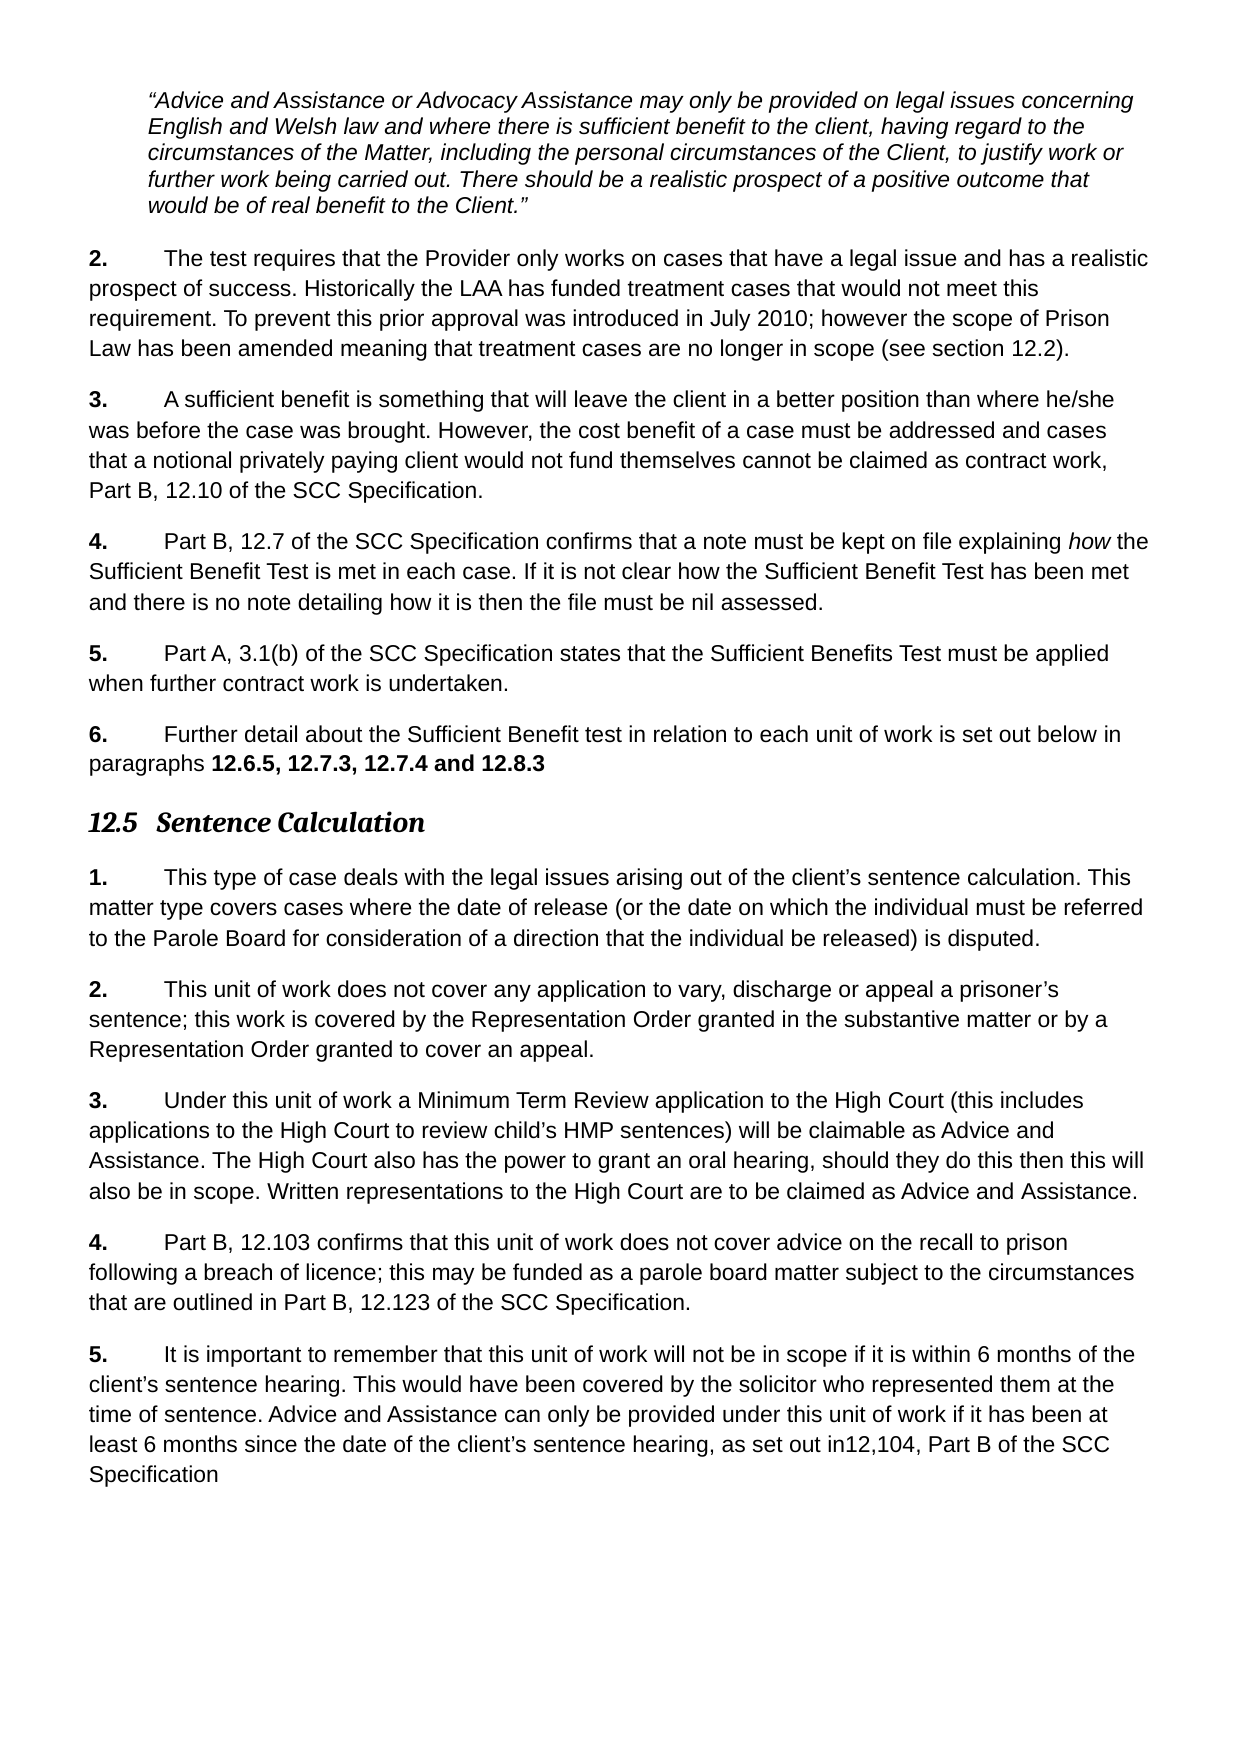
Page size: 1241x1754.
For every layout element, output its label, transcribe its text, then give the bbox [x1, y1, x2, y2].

subtitle 12.5 Sentence Calculation [89, 806, 1163, 839]
list A sufficient benefit is something that will leave the client in a better position than where he/she was before the case was brought. However, the cost benefit of a case must be addressed and cases that a notional privately paying client would not fund themselves cannot be claimed as contract work, Part B, 12.10 of the SCC Specification. [89, 386, 1117, 503]
list Part B, 12.103 confirms that this unit of work does not cover advice on the recall to prison following a breach of licence; this may be funded as a parole board matter subject to the circumstances that are outlined in Part B, 12.123 of the SCC Specification. [89, 1229, 1135, 1316]
list This type of case deals with the legal issues arising out of the client’s sentence calculation. This matter type covers cases where the date of release (or the date on which the individual must be referred to the Parole Board for consideration of a direction that the individual be released) is disputed. [89, 864, 1144, 951]
list Further detail about the Sufficient Benefit test in relation to each unit of work is set out below in paragraphs 12.6.5, 12.7.3, 12.7.4 and 12.8.3 [89, 721, 1121, 777]
list It is important to remember that this unit of work will not be in scope if it is within 6 months of the client’s sentence hearing. This would have been covered by the solicitor who represented them at the time of sentence. Advice and Assistance can only be provided under this unit of work if it has been at least 6 months since the date of the client’s sentence hearing, as set out in12,104, Part B of the SCC Specification [89, 1341, 1136, 1488]
list Part A, 3.1(b) of the SCC Specification states that the Sufficient Benefits Test must be applied when further contract work is undertaken. [89, 639, 1114, 696]
list Under this unit of work a Minimum Term Review application to the High Court (this includes applications to the High Court to review child’s HMP sentences) will be claimable as Advice and Assistance. The High Court also has the power to grant an oral hearing, should they do this then this will also be in scope. Written representations to the High Court are to be claimed as Advice and Assistance. [89, 1087, 1145, 1204]
list The test requires that the Provider only works on cases that have a legal issue and has a realistic prospect of success. Historically the LAA has funded treatment cases that would not meet this requirement. To prevent this prior approval was introduced in July 2010; however the scope of Prison Law has been amended meaning that treatment cases are no longer in scope (see section 12.2). [89, 245, 1149, 362]
list This unit of work does not cover any application to vary, discharge or appeal a prisoner’s sentence; this work is covered by the Representation Order granted in the substantive matter or by a Representation Order granted to cover an appeal. [89, 976, 1108, 1062]
text “Advice and Assistance or Advocacy Assistance may only be provided on legal issues concerning English and Welsh law and where there is sufficient benefit to the client, having regard to the circumstances of the Matter, including the personal circumstances of the Client, to justify work or further work being carried out. There should be a realistic prospect of a positive outcome that would be of real benefit to the Client.” [148, 87, 1138, 218]
list Part B, 12.7 of the SCC Specification confirms that a note must be kept on file explaining how the Sufficient Benefit Test is met in each case. If it is not clear how the Sufficient Benefit Test has been met and there is no note detailing how it is then the file must be nil assessed. [89, 528, 1149, 615]
